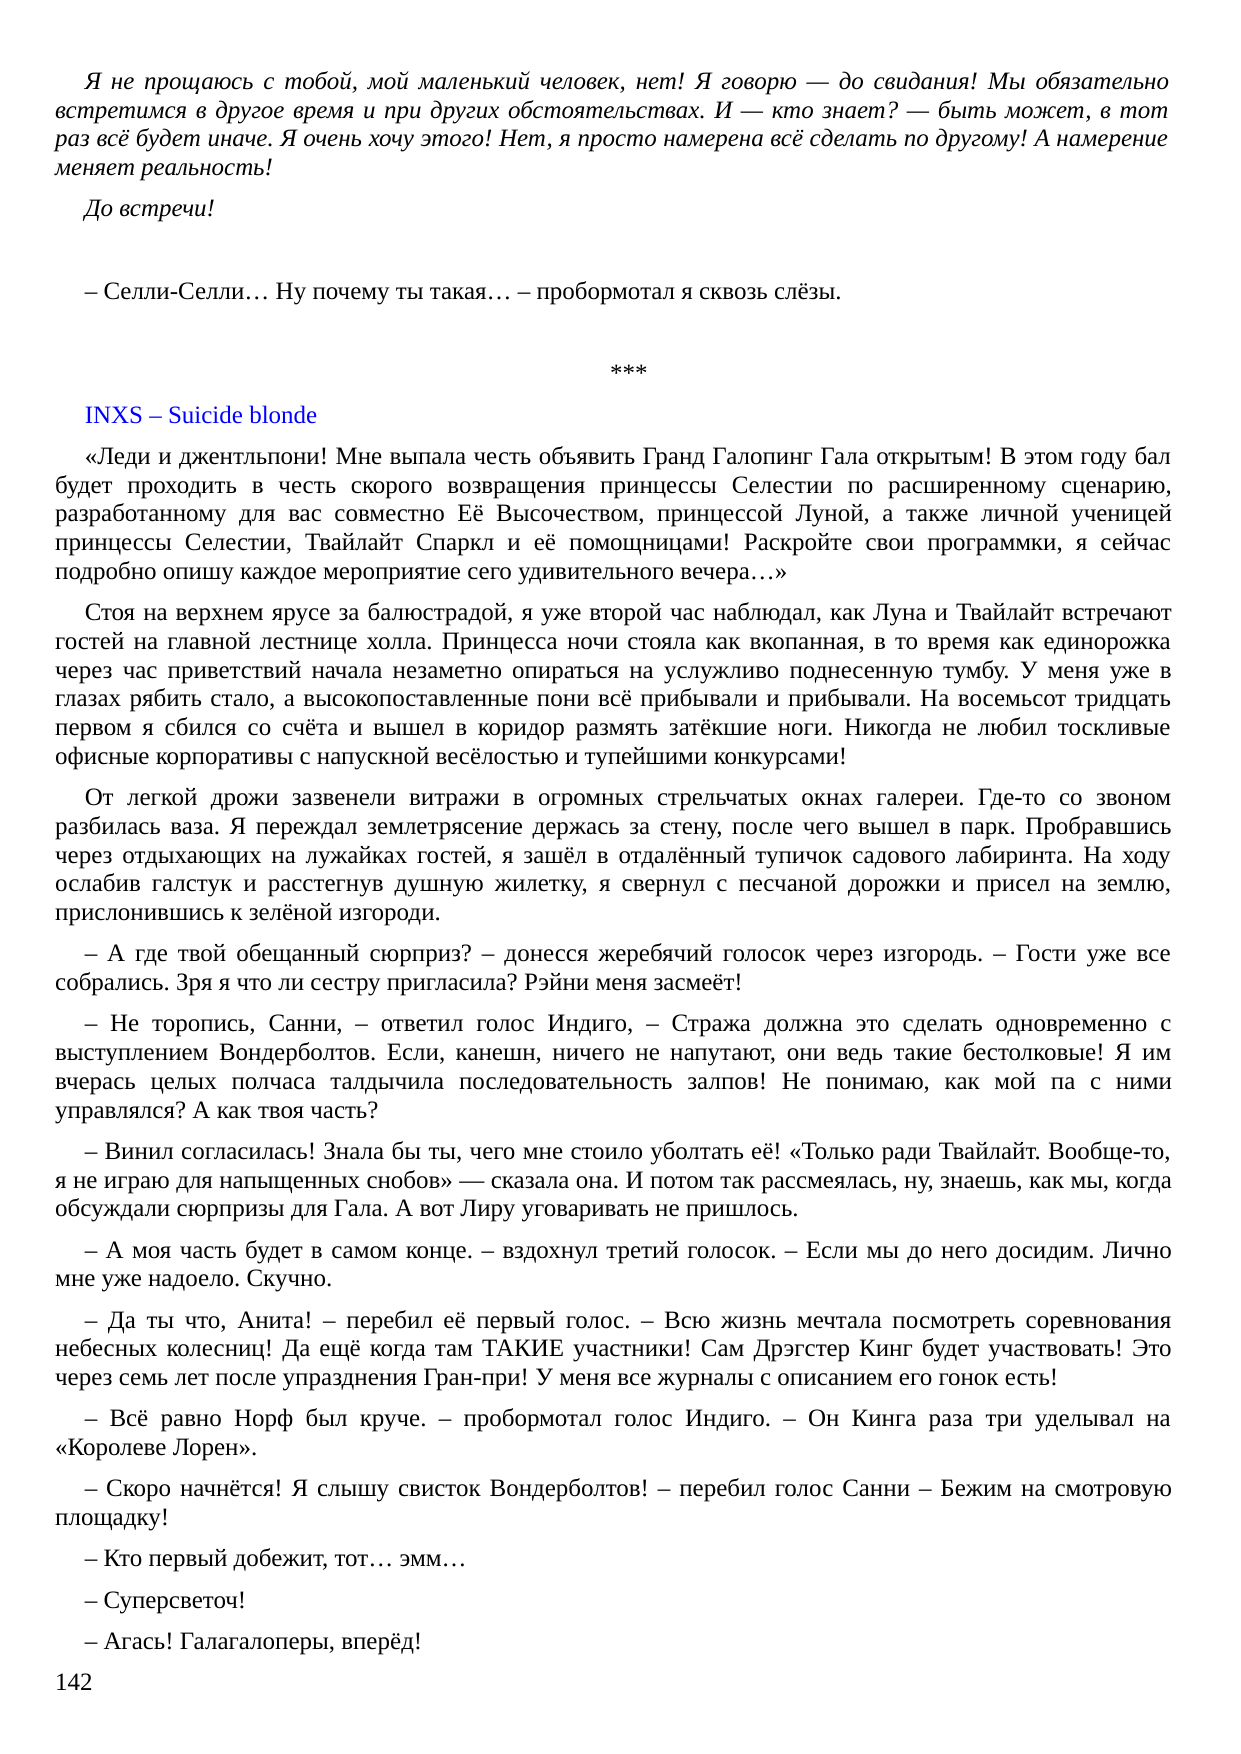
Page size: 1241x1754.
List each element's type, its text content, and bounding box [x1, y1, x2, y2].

text До встречи! [55, 193, 1173, 222]
text *** [55, 358, 1173, 387]
text Стоя на верхнем ярусе за балюстрадой, я уже второй час наблюдал, как Луна и Твайлайт встречают гостей на главной лестнице холла. Принцесса ночи стояла как вкопанная, в то время как единорожка через час приветствий начала незаметно опираться на услужливо поднесенную тумбу. У меня уже в глазах рябить стало, а высокопоставленные пони всё прибывали и прибывали. На восемьсот тридцать первом я сбился со счёта и вышел в коридор размять затёкшие ноги. Никогда не любил тоскливые офисные корпоративы с напускной весёлостью и тупейшими конкурсами! [55, 597, 1173, 770]
text – Всё равно Норф был круче. – пробормотал голос Индиго. – Он Кинга раза три уделывал на «Королеве Лорен». [55, 1403, 1173, 1461]
text – Агась! Галагалоперы, вперёд! [55, 1626, 1173, 1655]
text – Селли-Селли… Ну почему ты такая… – пробормотал я сквозь слёзы. [55, 276, 1173, 305]
text – Винил согласилась! Знала бы ты, чего мне стоило уболтать её! «Только ради Твайлайт. Вообще-то, я не играю для напыщенных снобов» — сказала она. И потом так рассмеялась, ну, знаешь, как мы, когда обсуждали сюрпризы для Гала. А вот Лиру уговаривать не пришлось. [55, 1136, 1173, 1222]
text – Скоро начнётся! Я слышу свисток Вондерболтов! – перебил голос Санни – Бежим на смотровую площадку! [55, 1473, 1173, 1531]
text – А моя часть будет в самом конце. – вздохнул третий голосок. – Если мы до него досидим. Лично мне уже надоело. Скучно. [55, 1235, 1173, 1292]
text INXS – Suicide blonde [55, 400, 1173, 428]
text – Не торопись, Санни, – ответил голос Индиго, – Стража должна это сделать одновременно с выступлением Вондерболтов. Если, канешн, ничего не напутают, они ведь такие бестолковые! Я им вчерась целых полчаса талдычила последовательность залпов! Не понимаю, как мой па с ними управлялся? А как твоя часть? [55, 1008, 1173, 1123]
text – Суперсветоч! [55, 1585, 1173, 1613]
text – Да ты что, Анита! – перебил её первый голос. – Всю жизнь мечтала посмотреть соревнования небесных колесниц! Да ещё когда там ТАКИЕ участники! Сам Дрэгстер Кинг будет участвовать! Это через семь лет после упразднения Гран-при! У меня все журналы с описанием его гонок есть! [55, 1305, 1173, 1391]
text «Леди и джентльпони! Мне выпала честь объявить Гранд Галопинг Гала открытым! В этом году бал будет проходить в честь скорого возвращения принцессы Селестии по расширенному сценарию, разработанному для вас совместно Её Высочеством, принцессой Луной, а также личной ученицей принцессы Селестии, Твайлайт Спаркл и её помощницами! Раскройте свои программки, я сейчас подробно опишу каждое мероприятие сего удивительного вечера…» [55, 441, 1173, 585]
text Я не прощаюсь с тобой, мой маленький человек, нет! Я говорю — до свидания! Мы обязательно встретимся в другое время и при других обстоятельствах. И — кто знает? — быть может, в тот раз всё будет иначе. Я очень хочу этого! Нет, я просто намерена всё сделать по другому! А намерение меняет реальность! [55, 66, 1173, 181]
text – Кто первый добежит, тот… эмм… [55, 1543, 1173, 1572]
text – А где твой обещанный сюрприз? – донесся жеребячий голосок через изгородь. – Гости уже все собрались. Зря я что ли сестру пригласила? Рэйни меня засмеёт! [55, 938, 1173, 996]
text От легкой дрожи зазвенели витражи в огромных стрельчатых окнах галереи. Где-то со звоном разбилась ваза. Я переждал землетрясение держась за стену, после чего вышел в парк. Пробравшись через отдыхающих на лужайках гостей, я зашёл в отдалённый тупичок садового лабиринта. На ходу ослабив галстук и расстегнув душную жилетку, я свернул с песчаной дорожки и присел на землю, прислонившись к зелёной изгороди. [55, 782, 1173, 926]
